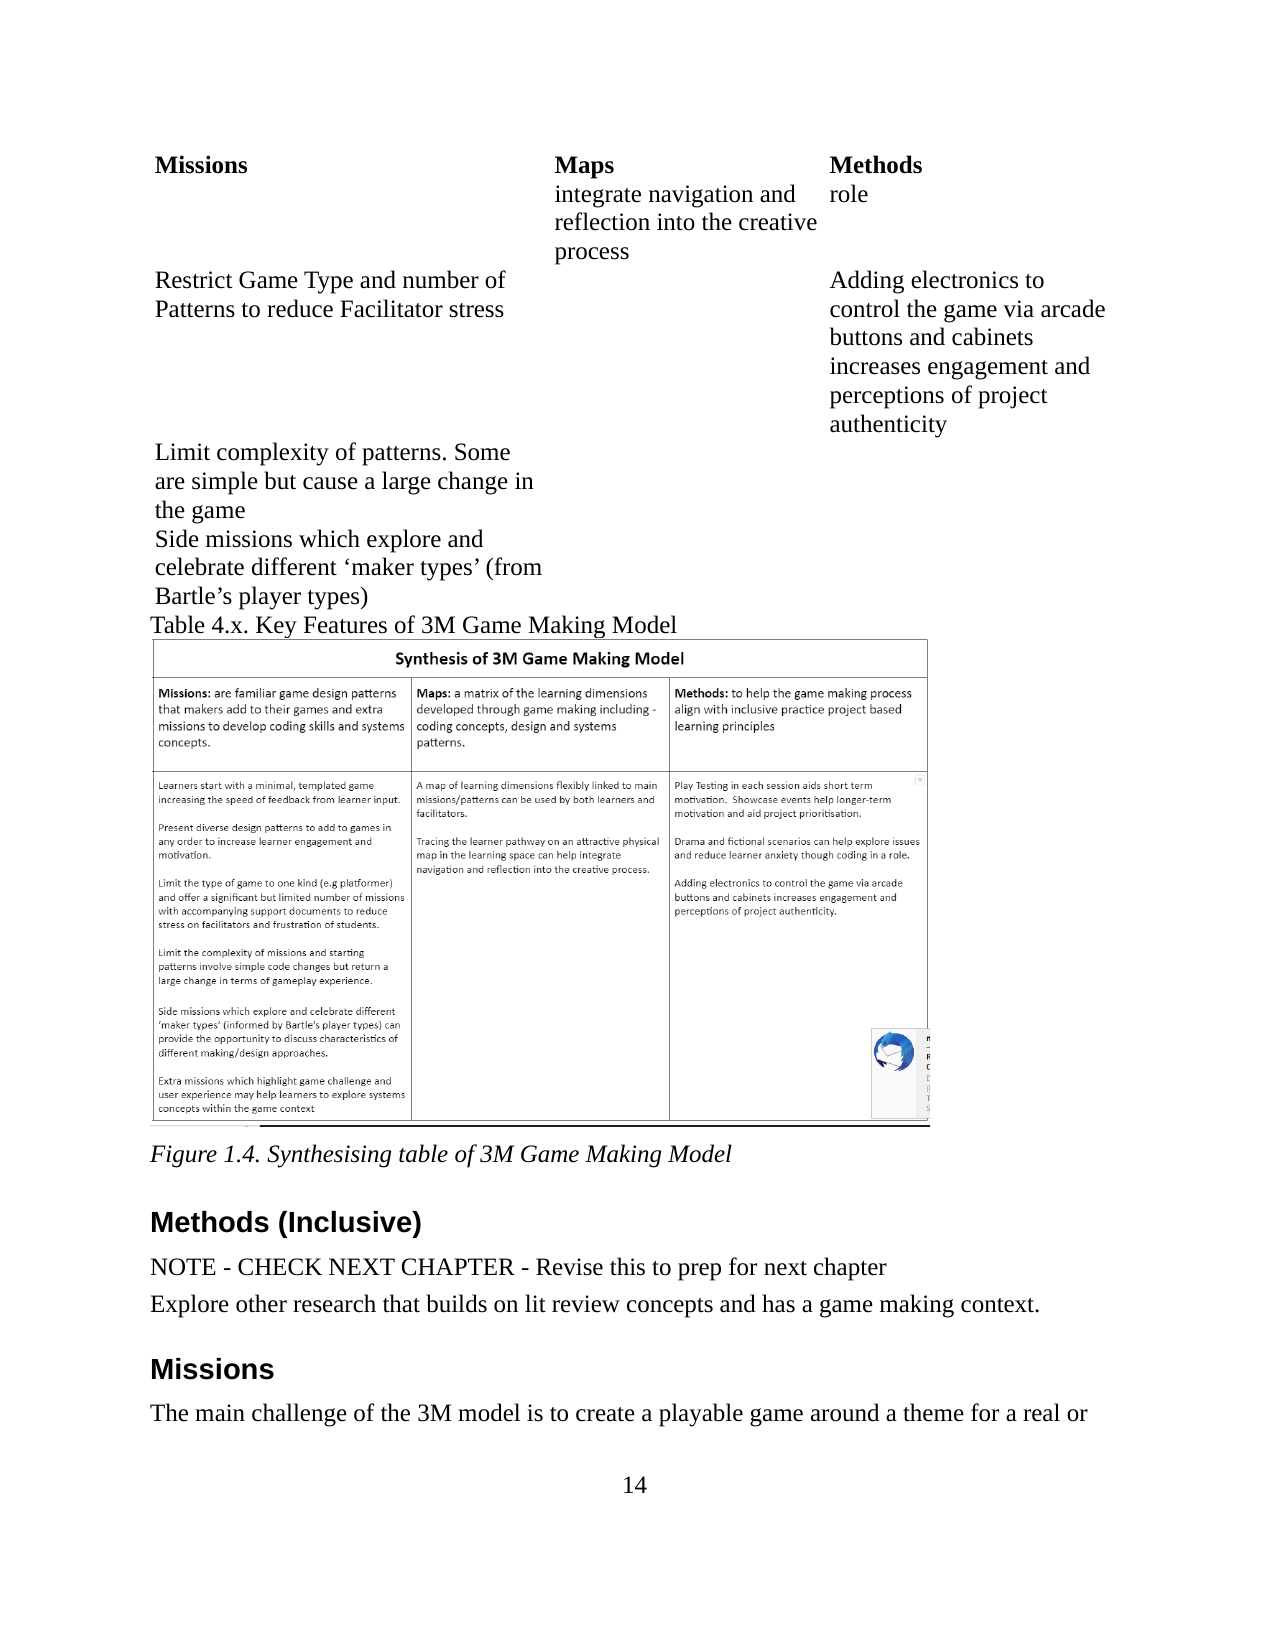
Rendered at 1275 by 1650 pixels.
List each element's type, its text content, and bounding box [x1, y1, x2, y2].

table_cell [550, 524, 825, 610]
text The main challenge of the 3M model is to create a playable game around a theme for a real or [150, 1398, 1125, 1427]
table_cell [550, 438, 825, 524]
text Table 4.x. Key Features of 3M Game Making Model [150, 610, 1125, 639]
table_cell [825, 524, 1125, 610]
text NOTE - CHECK NEXT CHAPTER - Revise this to prep for next chapter [150, 1252, 1125, 1280]
table_cell role [825, 179, 1125, 265]
subtitle Methods (Inclusive) [150, 1206, 1125, 1239]
picture [150, 638, 930, 1127]
table_cell [150, 179, 550, 265]
table_cell [550, 265, 825, 437]
table_cell integrate navigation and reflection into the creative process [550, 179, 825, 265]
table_cell [825, 438, 1125, 524]
subtitle Missions [150, 1352, 1125, 1386]
table_cell Adding electronics to control the game via arcade buttons and cabinets increases engagement and perceptions of project authenticity [825, 265, 1125, 437]
table_cell Restrict Game Type and number of Patterns to reduce Facilitator stress [150, 265, 550, 437]
table_cell Limit complexity of patterns. Some are simple but cause a large change in the game [150, 438, 550, 524]
table_header Missions [150, 150, 550, 179]
table_header Methods [825, 150, 1125, 179]
text Explore other research that builds on lit review concepts and has a game making context. [150, 1289, 1125, 1318]
table_header Maps [550, 150, 825, 179]
text Figure 1.4. Synthesising table of 3M Game Making Model [150, 1139, 1125, 1168]
table_cell Side missions which explore and celebrate different ‘maker types’ (from Bartle’s player types) [150, 524, 550, 610]
